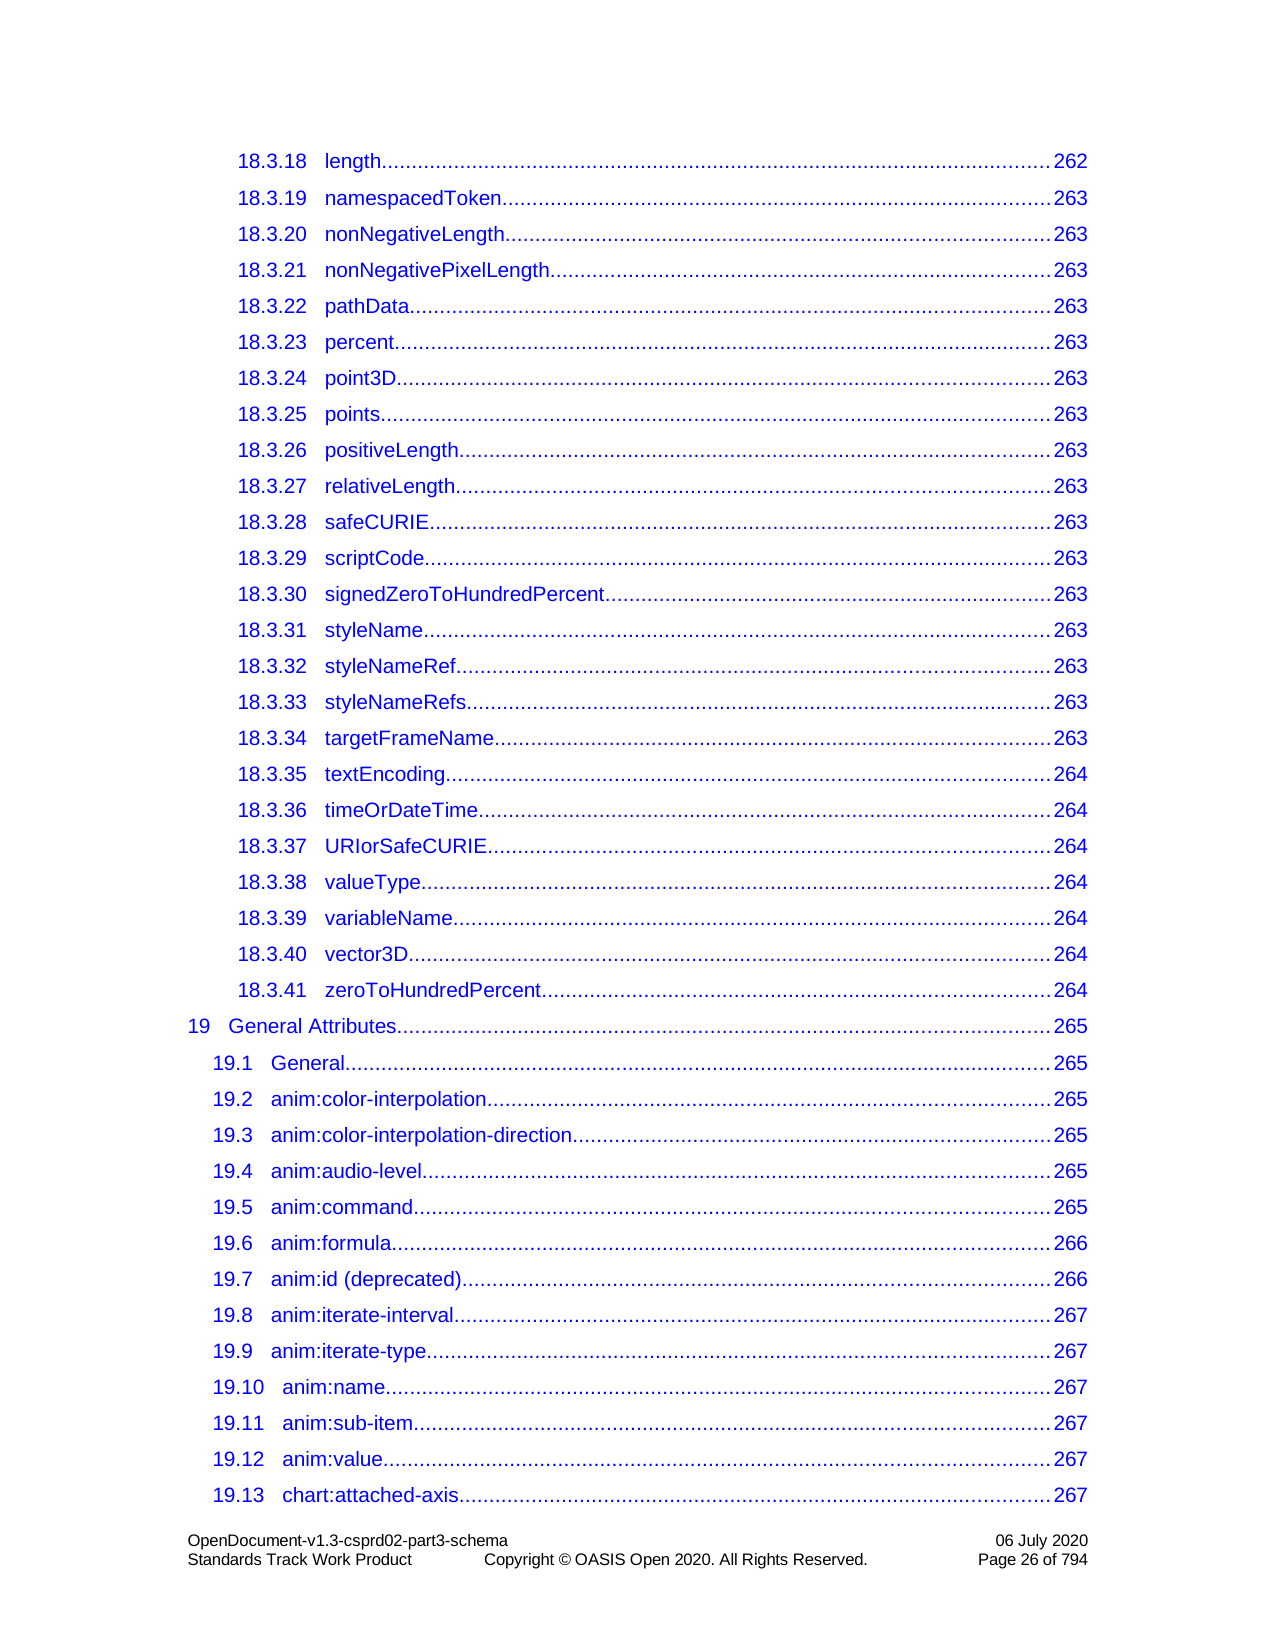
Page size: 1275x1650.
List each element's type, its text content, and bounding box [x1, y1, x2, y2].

text 18.3.28 safeCURIE 263 [237, 510, 1088, 534]
text 18.3.38 valueType 264 [237, 871, 1088, 894]
text 18.3.37 URIorSafeCURIE 264 [237, 835, 1088, 858]
text 18.3.31 styleName 263 [237, 618, 1088, 642]
text 18.3.26 positiveLength 263 [237, 438, 1088, 462]
text 19.1 General 265 [212, 1051, 1088, 1074]
text 19.10 anim:name 267 [212, 1375, 1088, 1399]
text 18.3.20 nonNegativeLength 263 [237, 222, 1088, 246]
text 19.4 anim:audio-level 265 [212, 1159, 1088, 1183]
text 19.8 anim:iterate-interval 267 [212, 1303, 1088, 1327]
text 19.3 anim:color-interpolation-direction 265 [212, 1123, 1088, 1147]
text 18.3.23 percent 263 [237, 330, 1088, 354]
text 18.3.24 point3D 263 [237, 366, 1088, 390]
text 19.13 chart:attached-axis 267 [212, 1483, 1088, 1507]
text 18.3.39 variableName 264 [237, 907, 1088, 930]
text 18.3.34 targetFrameName 263 [237, 727, 1088, 750]
text 18.3.22 pathData 263 [237, 294, 1088, 318]
text 18.3.27 relativeLength 263 [237, 474, 1088, 498]
text 18.3.35 textEncoding 264 [237, 763, 1088, 786]
text 18.3.41 zeroToHundredPercent 264 [237, 979, 1088, 1002]
text 18.3.29 scriptCode 263 [237, 546, 1088, 570]
text 18.3.30 signedZeroToHundredPercent 263 [237, 582, 1088, 606]
text 18.3.21 nonNegativePixelLength 263 [237, 258, 1088, 282]
text 18.3.18 length 262 [237, 150, 1088, 173]
text 18.3.33 styleNameRefs 263 [237, 691, 1088, 714]
text 19 General Attributes 265 [187, 1015, 1088, 1038]
text 19.9 anim:iterate-type 267 [212, 1339, 1088, 1363]
text 19.2 anim:color-interpolation 265 [212, 1087, 1088, 1111]
text 18.3.32 styleNameRef 263 [237, 654, 1088, 678]
text 18.3.40 vector3D 264 [237, 943, 1088, 966]
text 18.3.19 namespacedToken 263 [237, 186, 1088, 209]
text 18.3.25 points 263 [237, 402, 1088, 426]
text 19.5 anim:command 265 [212, 1195, 1088, 1219]
text 19.6 anim:formula 266 [212, 1231, 1088, 1255]
text 19.7 anim:id (deprecated) 266 [212, 1267, 1088, 1291]
text 19.12 anim:value 267 [212, 1447, 1088, 1471]
text 18.3.36 timeOrDateTime 264 [237, 799, 1088, 822]
text 19.11 anim:sub-item 267 [212, 1411, 1088, 1435]
